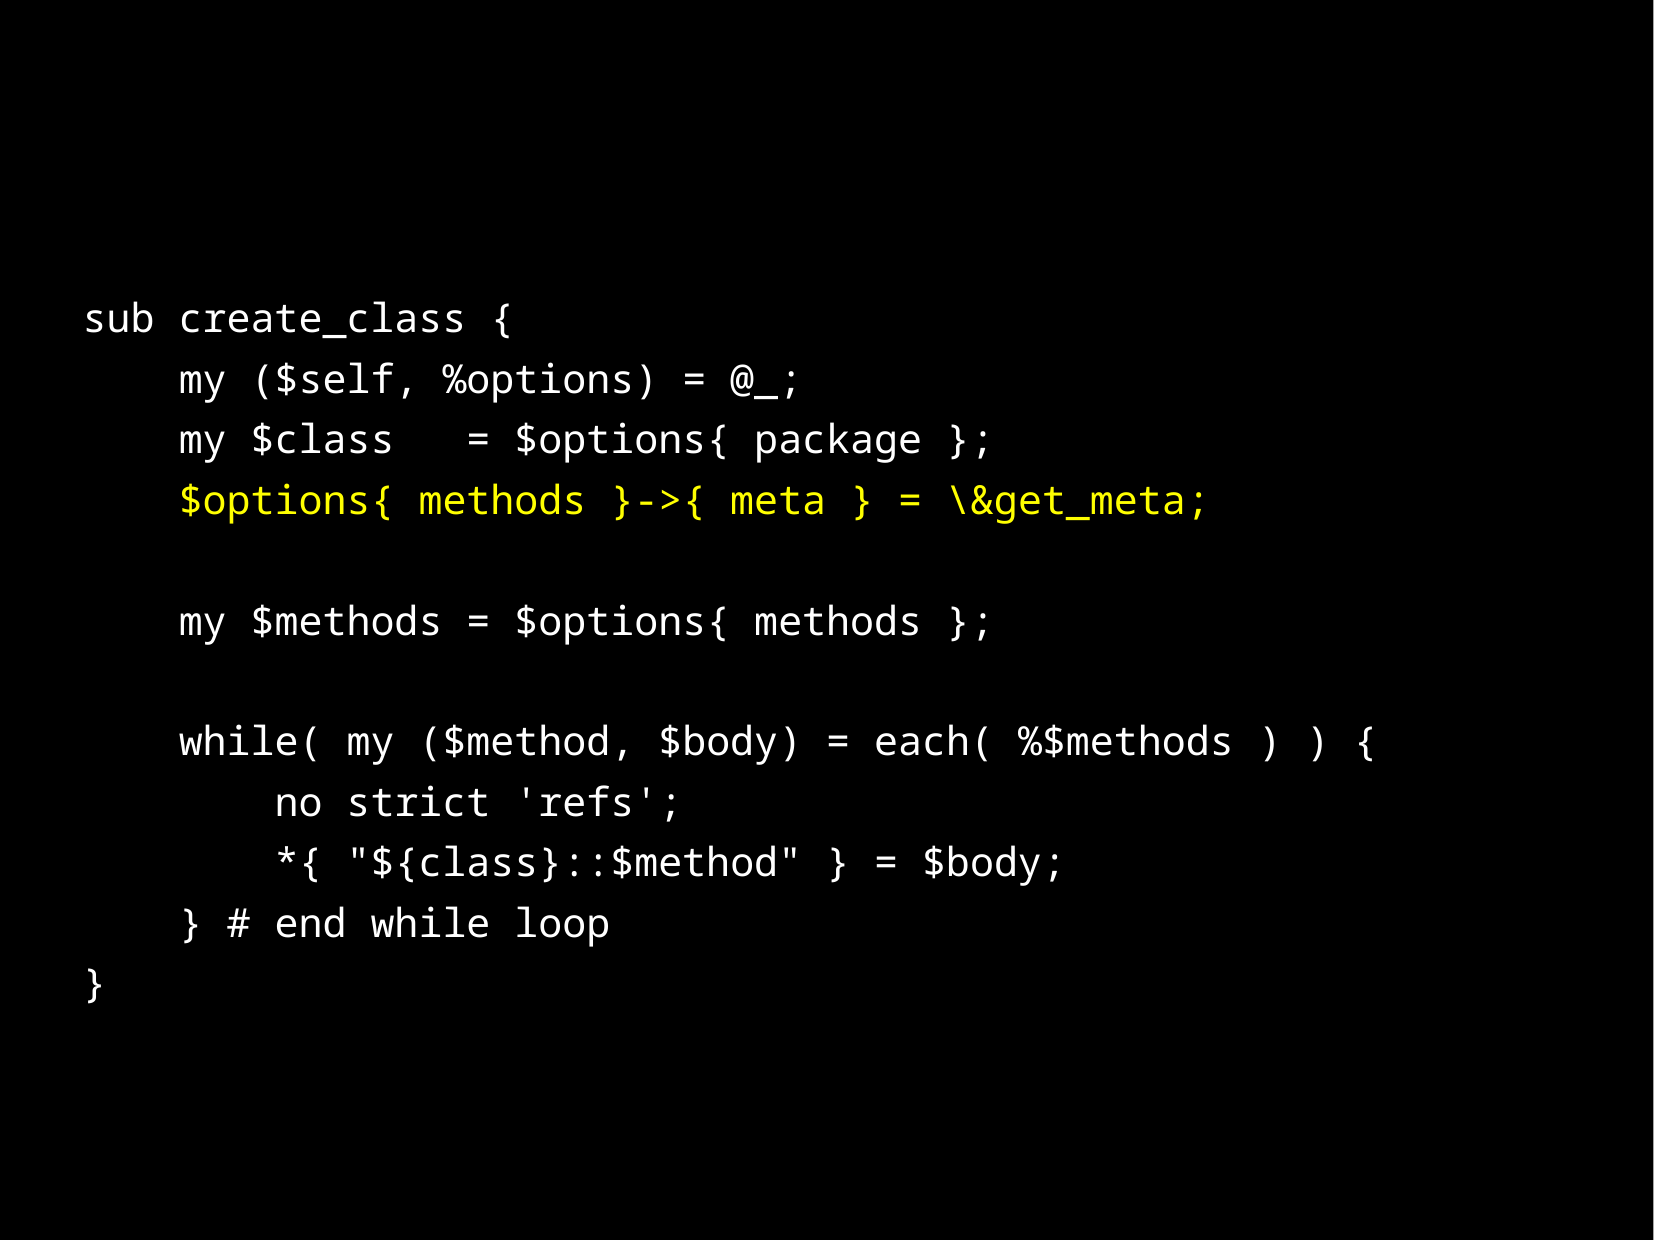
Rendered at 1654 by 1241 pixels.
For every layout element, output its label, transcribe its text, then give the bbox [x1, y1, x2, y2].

list sub create_class { my ($self, %options) = @_; my $class = $options{ package }; $options{ methods }->{ meta } = \&get_meta; my $methods = $options{ methods }; while( my ($method, $body) = each( %$methods ) ) { no strict 'refs'; *{ "${class}::$method" } = $body; } # end while loop } [82, 290, 1538, 1010]
